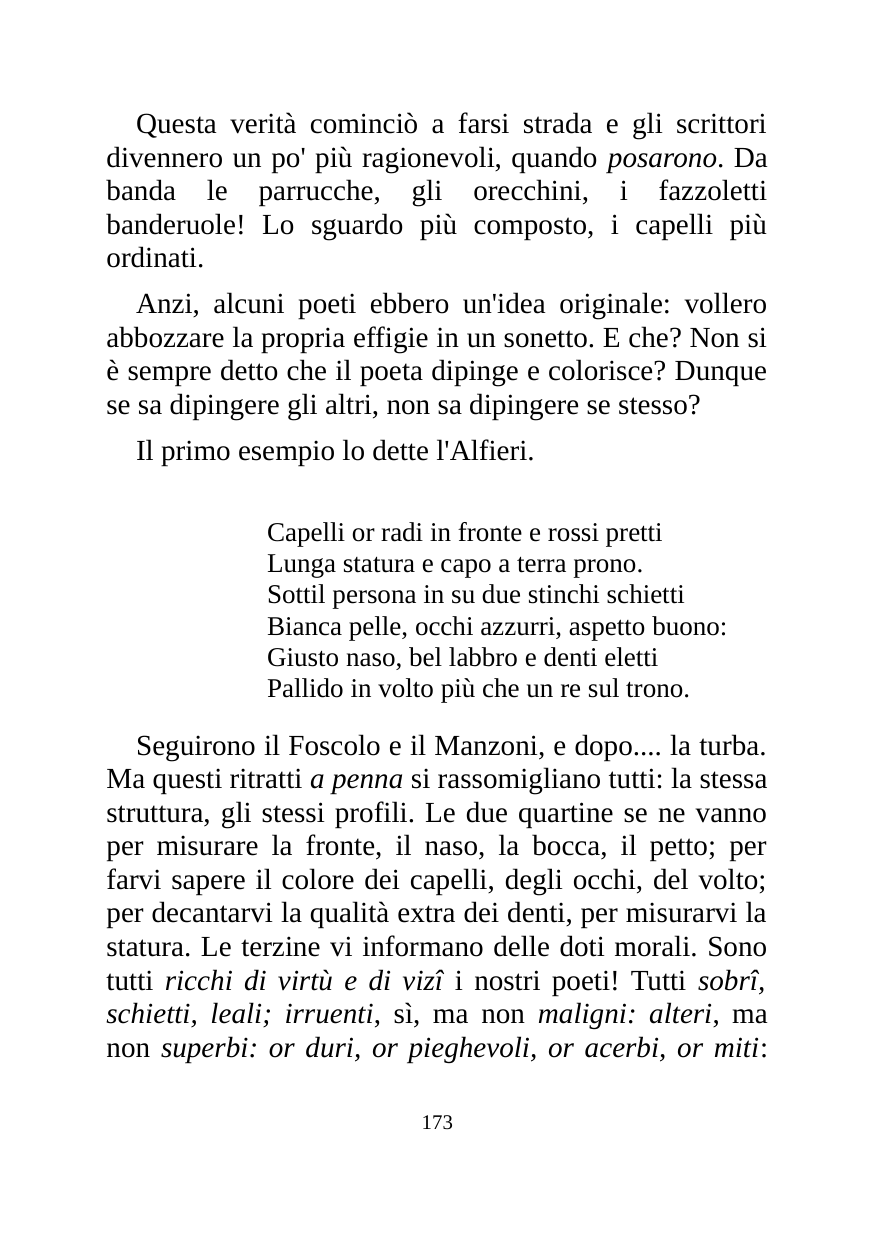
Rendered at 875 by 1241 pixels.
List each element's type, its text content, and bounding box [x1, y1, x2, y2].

text Lunga statura e capo a terra prono. [237, 547, 768, 578]
text Bianca pelle, occhi azzurri, aspetto buono: [237, 610, 768, 641]
text Sottil persona in su due stinchi schietti [237, 578, 768, 610]
text Pallido in volto più che un re sul trono. [237, 672, 768, 703]
text Anzi, alcuni poeti ebbero un'idea originale: vollero abbozzare la propria effigie in un sonetto. E che? Non si è sempre detto che il poeta dipinge e colorisce? Dunque se sa dipingere gli altri, non sa dipingere se stesso? [106, 286, 768, 421]
text Seguirono il Foscolo e il Manzoni, e dopo.... la turba. Ma questi ritratti a penna si rassomigliano tutti: la stessa struttura, gli stessi profili. Le due quartine se ne vanno per misurare la fronte, il naso, la bocca, il petto; per farvi sapere il colore dei capelli, degli occhi, del volto; per decantarvi la qualità extra dei denti, per misurarvi la statura. Le terzine vi informano delle doti morali. Sono tutti ricchi di virtù e di vizî i nostri poeti! Tutti sobrî, schietti, leali; irruenti, sì, ma non maligni: alteri, ma non superbi: or duri, or pieghevoli, or acerbi, or miti: [106, 728, 768, 1063]
text Il primo esempio lo dette l'Alfieri. [106, 433, 768, 467]
text Questa verità cominciò a farsi strada e gli scrittori divennero un po' più ragionevoli, quando posarono. Da banda le parrucche, gli orecchini, i fazzoletti banderuole! Lo sguardo più composto, i capelli più ordinati. [106, 106, 768, 274]
text Giusto naso, bel labbro e denti eletti [237, 641, 768, 672]
text Capelli or radi in fronte e rossi pretti [237, 516, 768, 547]
